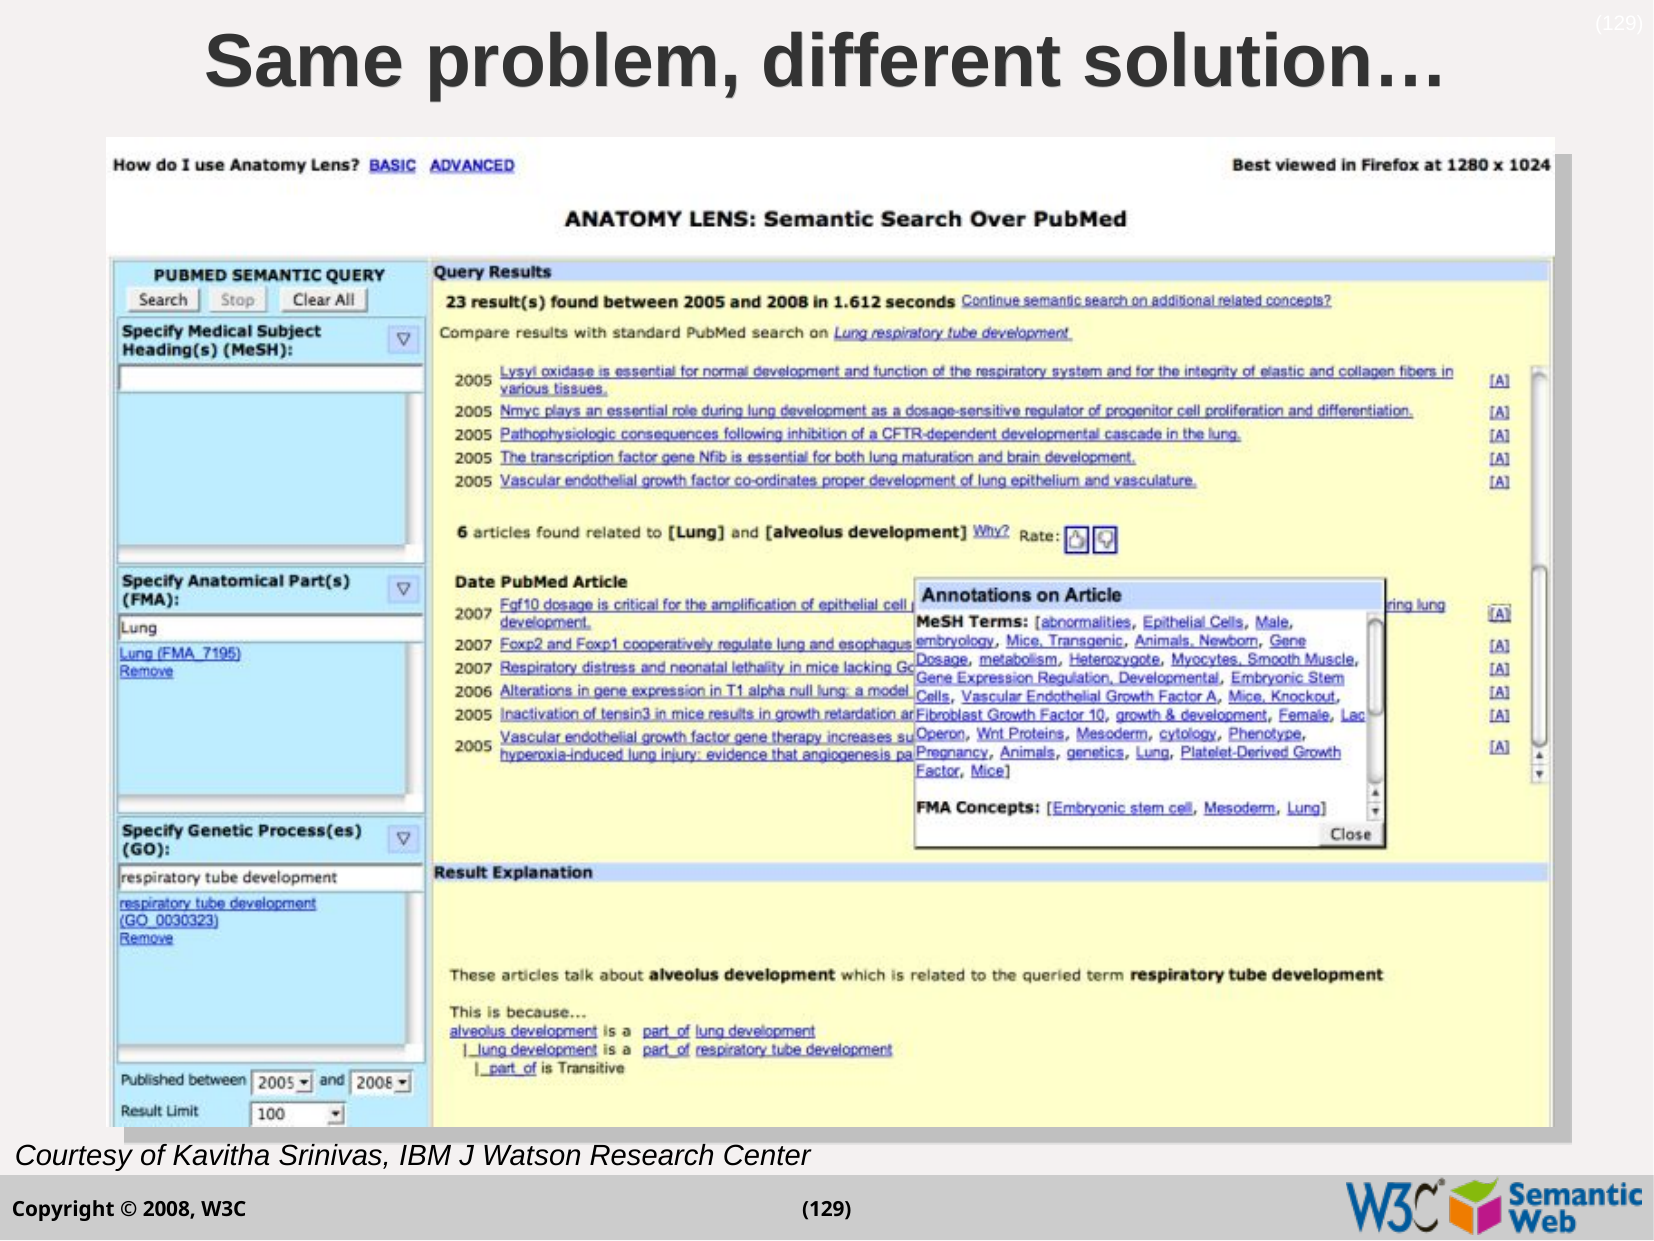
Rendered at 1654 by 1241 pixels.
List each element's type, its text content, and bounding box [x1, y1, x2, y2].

picture [106, 137, 1555, 1128]
picture [1346, 1175, 1642, 1235]
title Same problem, different solution… [0, 0, 1654, 119]
text_box Courtesy of Kavitha Srinivas, IBM J Watson Research Center [0, 1133, 931, 1182]
